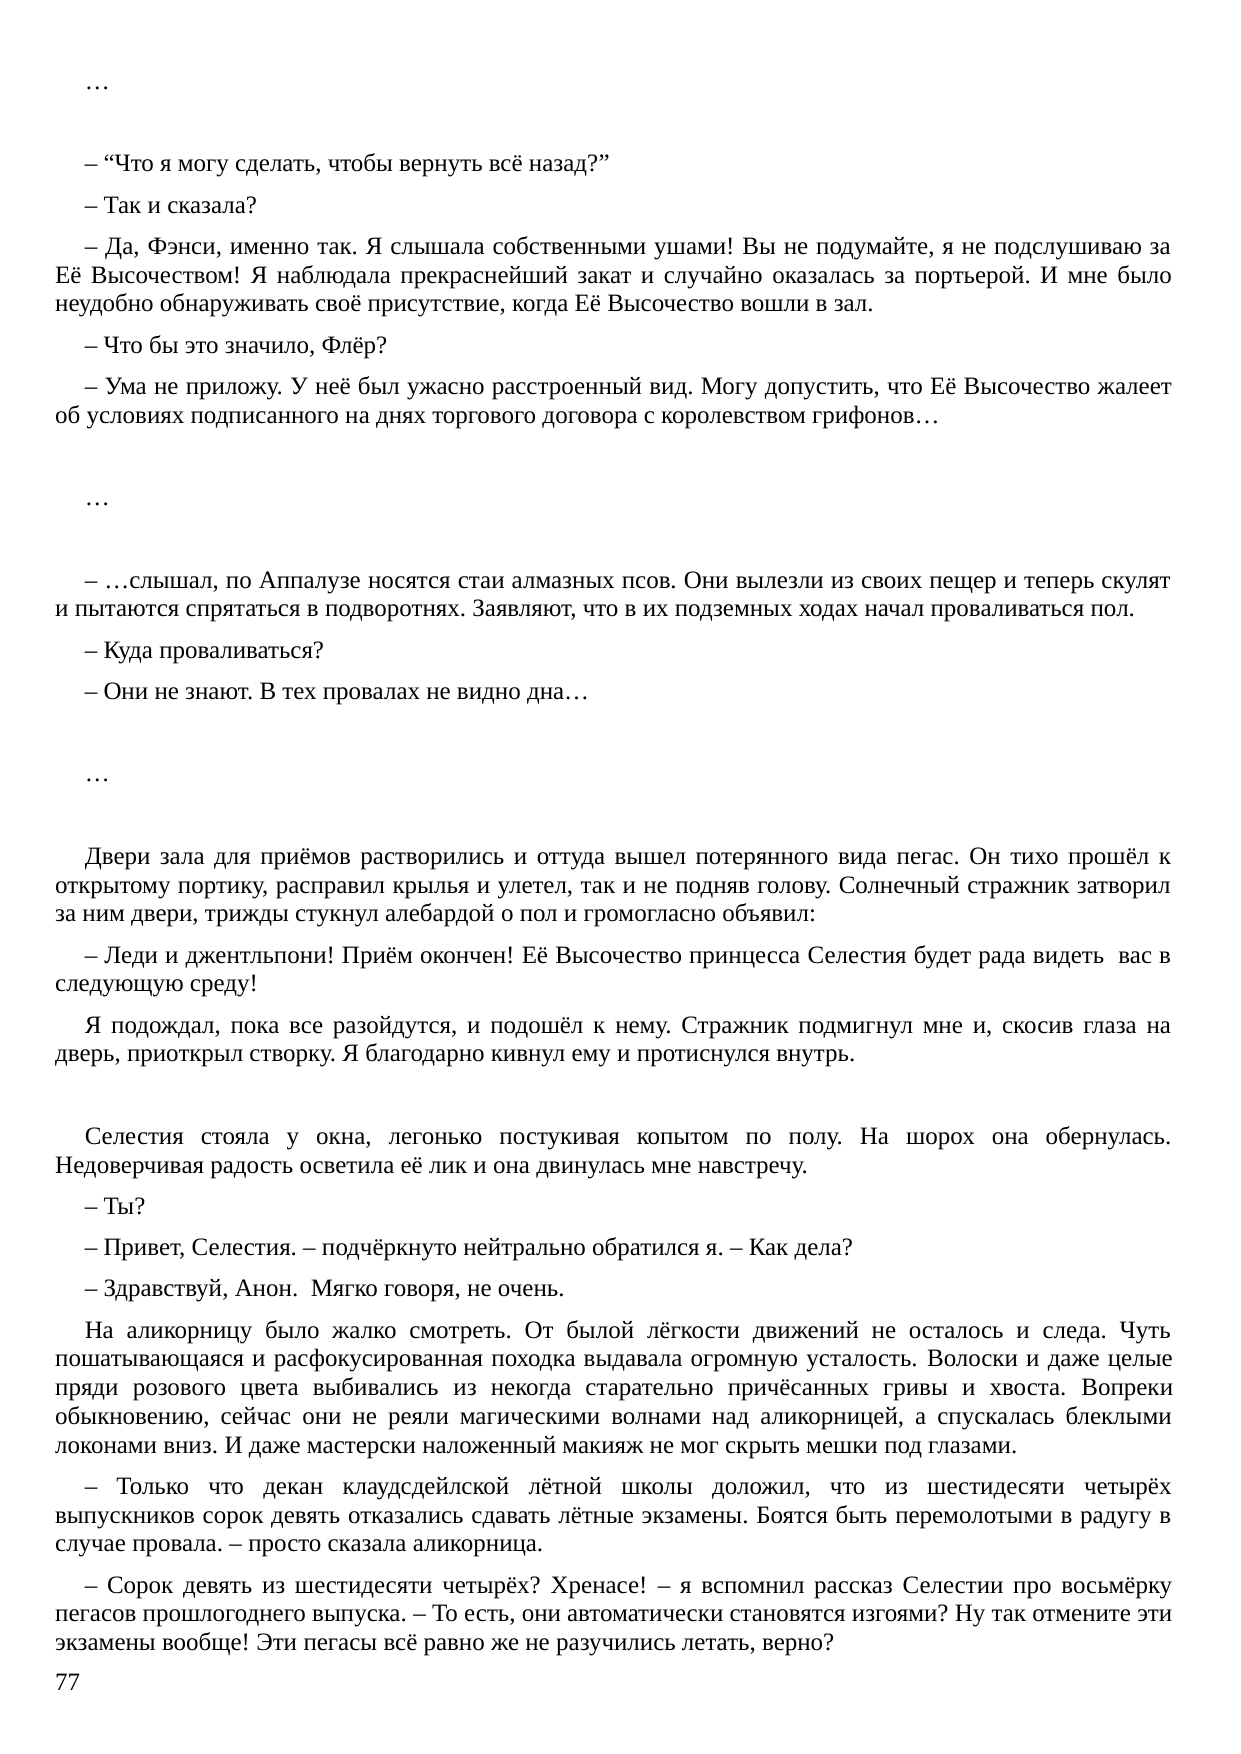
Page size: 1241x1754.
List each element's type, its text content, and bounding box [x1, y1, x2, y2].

text Селестия стояла у окна, легонько постукивая копытом по полу. На шорох она обернулась. Недоверчивая радость осветила её лик и она двинулась мне навстречу. [55, 1121, 1173, 1178]
text Я подождал, пока все разойдутся, и подошёл к нему. Стражник подмигнул мне и, скосив глаза на дверь, приоткрыл створку. Я благодарно кивнул ему и протиснулся внутрь. [55, 1010, 1173, 1067]
text На аликорницу было жалко смотреть. От былой лёгкости движений не осталось и следа. Чуть пошатывающаяся и расфокусированная походка выдавала огромную усталость. Волоски и даже целые пряди розового цвета выбивались из некогда старательно причёсанных гривы и хвоста. Вопреки обыкновению, сейчас они не реяли магическими волнами над аликорницей, а спускалась блеклыми локонами вниз. И даже мастерски наложенный макияж не мог скрыть мешки под глазами. [55, 1315, 1173, 1458]
text … [55, 482, 1173, 511]
text … [55, 758, 1173, 787]
text – Что бы это значило, Флёр? [55, 330, 1173, 358]
text – “Что я могу сделать, чтобы вернуть всё назад?” [55, 148, 1173, 177]
text – Да, Фэнси, именно так. Я слышала собственными ушами! Вы не подумайте, я не подслушиваю за Её Высочеством! Я наблюдала прекраснейший закат и случайно оказалась за портьерой. И мне было неудобно обнаруживать своё присутствие, когда Её Высочество вошли в зал. [55, 231, 1173, 317]
text – Куда проваливаться? [55, 635, 1173, 663]
text – Привет, Селестия. – подчёркнуто нейтрально обратился я. – Как дела? [55, 1232, 1173, 1261]
text – Сорок девять из шестидесяти четырёх? Хренасе! – я вспомнил рассказ Селестии про восьмёрку пегасов прошлогоднего выпуска. – То есть, они автоматически становятся изгоями? Ну так отмените эти экзамены вообще! Эти пегасы всё равно же не разучились летать, верно? [55, 1570, 1173, 1656]
text – Ума не приложу. У неё был ужасно расстроенный вид. Могу допустить, что Её Высочество жалеет об условиях подписанного на днях торгового договора с королевством грифонов… [55, 371, 1173, 428]
text – Они не знают. В тех провалах не видно дна… [55, 676, 1173, 705]
text – …слышал, по Аппалузе носятся стаи алмазных псов. Они вылезли из своих пещер и теперь скулят и пытаются спрятаться в подворотнях. Заявляют, что в их подземных ходах начал проваливаться пол. [55, 565, 1173, 622]
text … [55, 66, 1173, 95]
text – Здравствуй, Анон. Мягко говоря, не очень. [55, 1273, 1173, 1302]
text Двери зала для приёмов растворились и оттуда вышел потерянного вида пегас. Он тихо прошёл к открытому портику, расправил крылья и улетел, так и не подняв голову. Солнечный стражник затворил за ним двери, трижды стукнул алебардой о пол и громогласно объявил: [55, 841, 1173, 927]
text – Ты? [55, 1191, 1173, 1220]
text – Только что декан клаудсдейлской лётной школы доложил, что из шестидесяти четырёх выпускников сорок девять отказались сдавать лётные экзамены. Боятся быть перемолотыми в радугу в случае провала. – просто сказала аликорница. [55, 1471, 1173, 1557]
text – Так и сказала? [55, 190, 1173, 218]
text – Леди и джентльпони! Приём окончен! Её Высочество принцесса Селестия будет рада видеть вас в следующую среду! [55, 940, 1173, 997]
